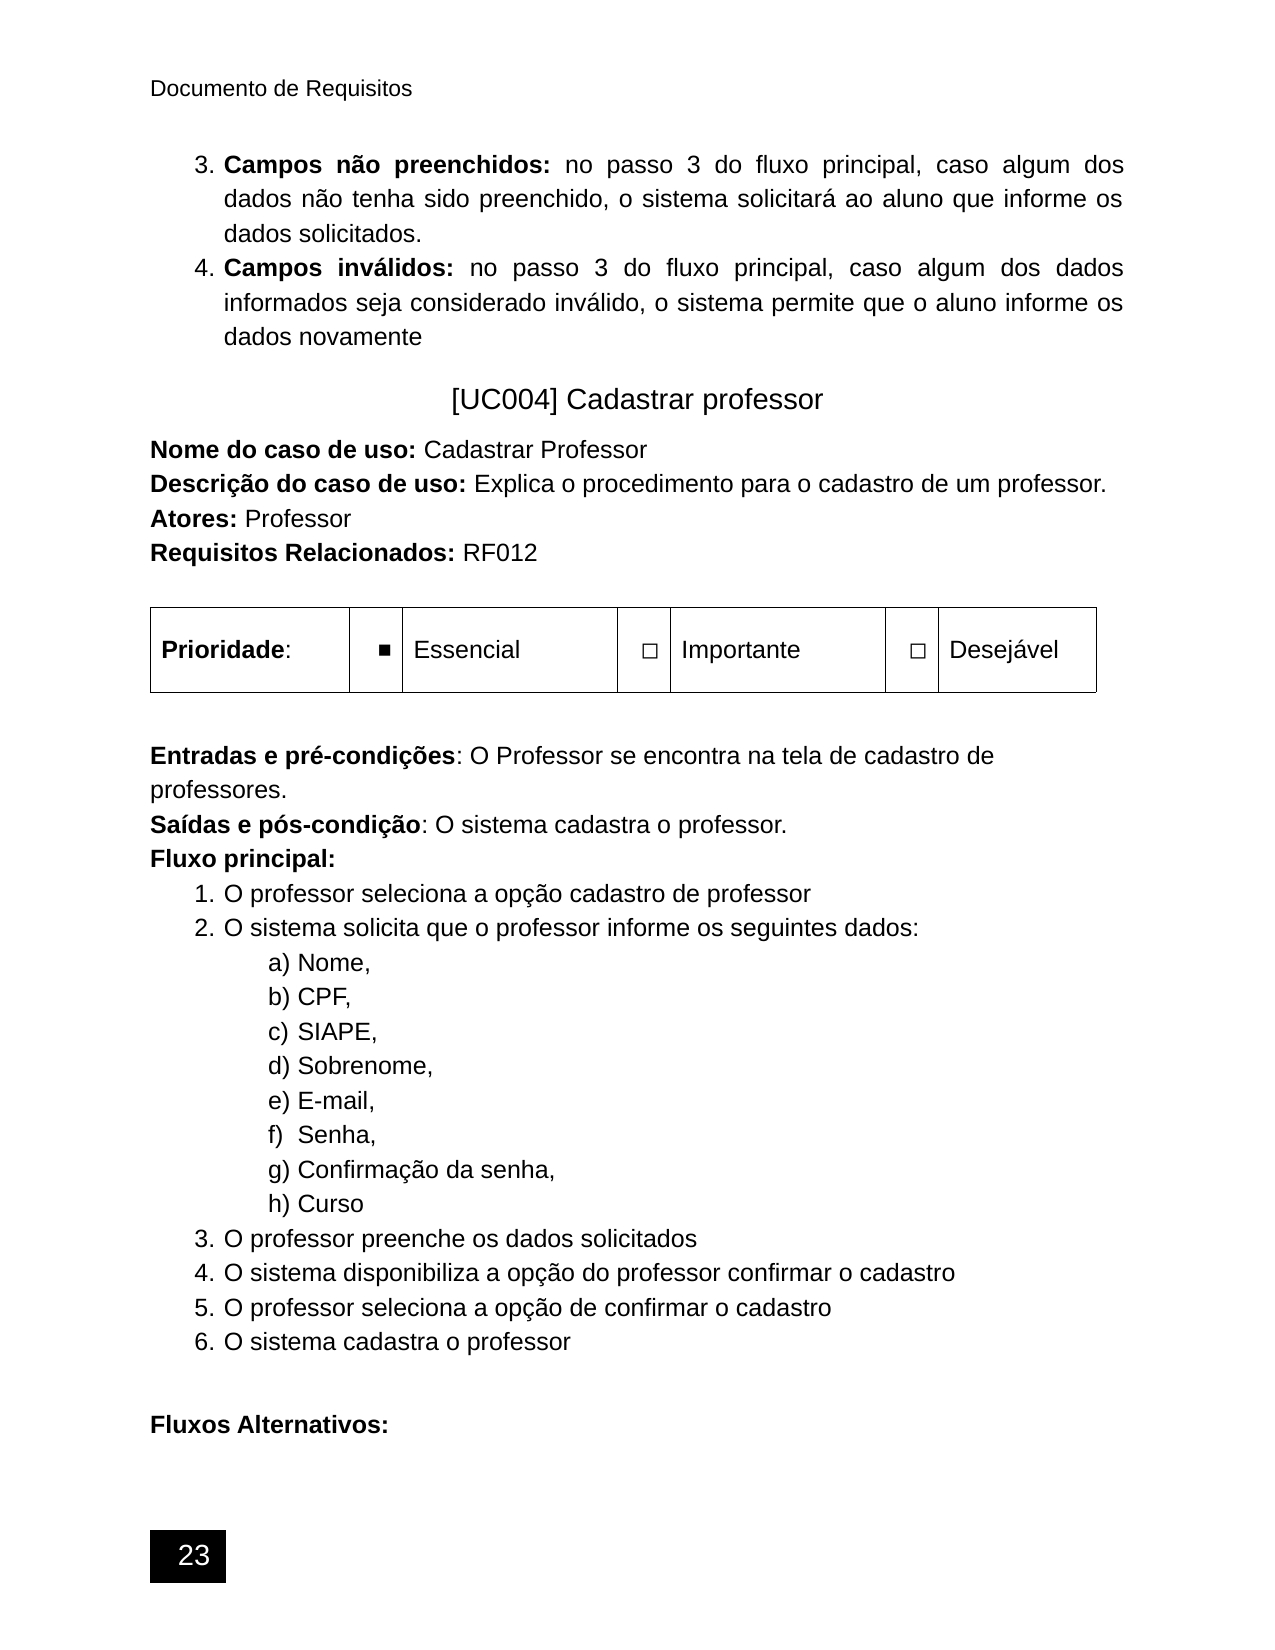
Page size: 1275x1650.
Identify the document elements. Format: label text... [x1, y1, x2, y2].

text Saídas e pós-condição: O sistema cadastra o professor. [150, 810, 1125, 838]
list Senha, [268, 1120, 1125, 1149]
table_header ■ [350, 608, 402, 692]
text Requisitos Relacionados: RF012 [150, 538, 1125, 567]
list O sistema disponibiliza a opção do professor confirmar o cadastro [194, 1258, 1125, 1287]
list Curso [268, 1189, 1125, 1218]
table_header Importante [671, 608, 885, 692]
table_header Essencial [403, 608, 617, 692]
list O sistema solicita que o professor informe os seguintes dados: [194, 913, 1125, 942]
table_header Prioridade: [151, 608, 349, 692]
text Entradas e pré-condições: O Professor se encontra na tela de cadastro de professores. [150, 741, 1125, 804]
table_header ◻ [886, 608, 938, 692]
list O professor preenche os dados solicitados [194, 1223, 1125, 1252]
text Atores: Professor [150, 503, 1125, 532]
list E-mail, [268, 1086, 1125, 1114]
text Nome do caso de uso: Cadastrar Professor [150, 434, 1125, 463]
list Sobrenome, [268, 1051, 1125, 1080]
list Campos não preenchidos: no passo 3 do fluxo principal, caso algum dos dados não tenha sido preenchido, o sistema solicitará ao aluno que informe os dados solicitados. [194, 150, 1125, 248]
list Campos inválidos: no passo 3 do fluxo principal, caso algum dos dados informados seja considerado inválido, o sistema permite que o aluno informe os dados novamente [194, 253, 1125, 351]
list Nome, [268, 948, 1125, 976]
list CPF, [268, 982, 1125, 1011]
list O professor seleciona a opção cadastro de professor [194, 879, 1125, 907]
text [UC004] Cadastrar professor [150, 382, 1125, 415]
text Descrição do caso de uso: Explica o procedimento para o cadastro de um professor. [150, 469, 1125, 498]
list Confirmação da senha, [268, 1154, 1125, 1183]
list O professor seleciona a opção de confirmar o cadastro [194, 1292, 1125, 1321]
text Fluxos Alternativos: [150, 1411, 1125, 1439]
table_header Desejável [939, 608, 1096, 692]
list SIAPE, [268, 1017, 1125, 1045]
list O sistema cadastra o professor [194, 1327, 1125, 1356]
text Fluxo principal: [150, 844, 1125, 873]
table_header ◻ [618, 608, 670, 692]
